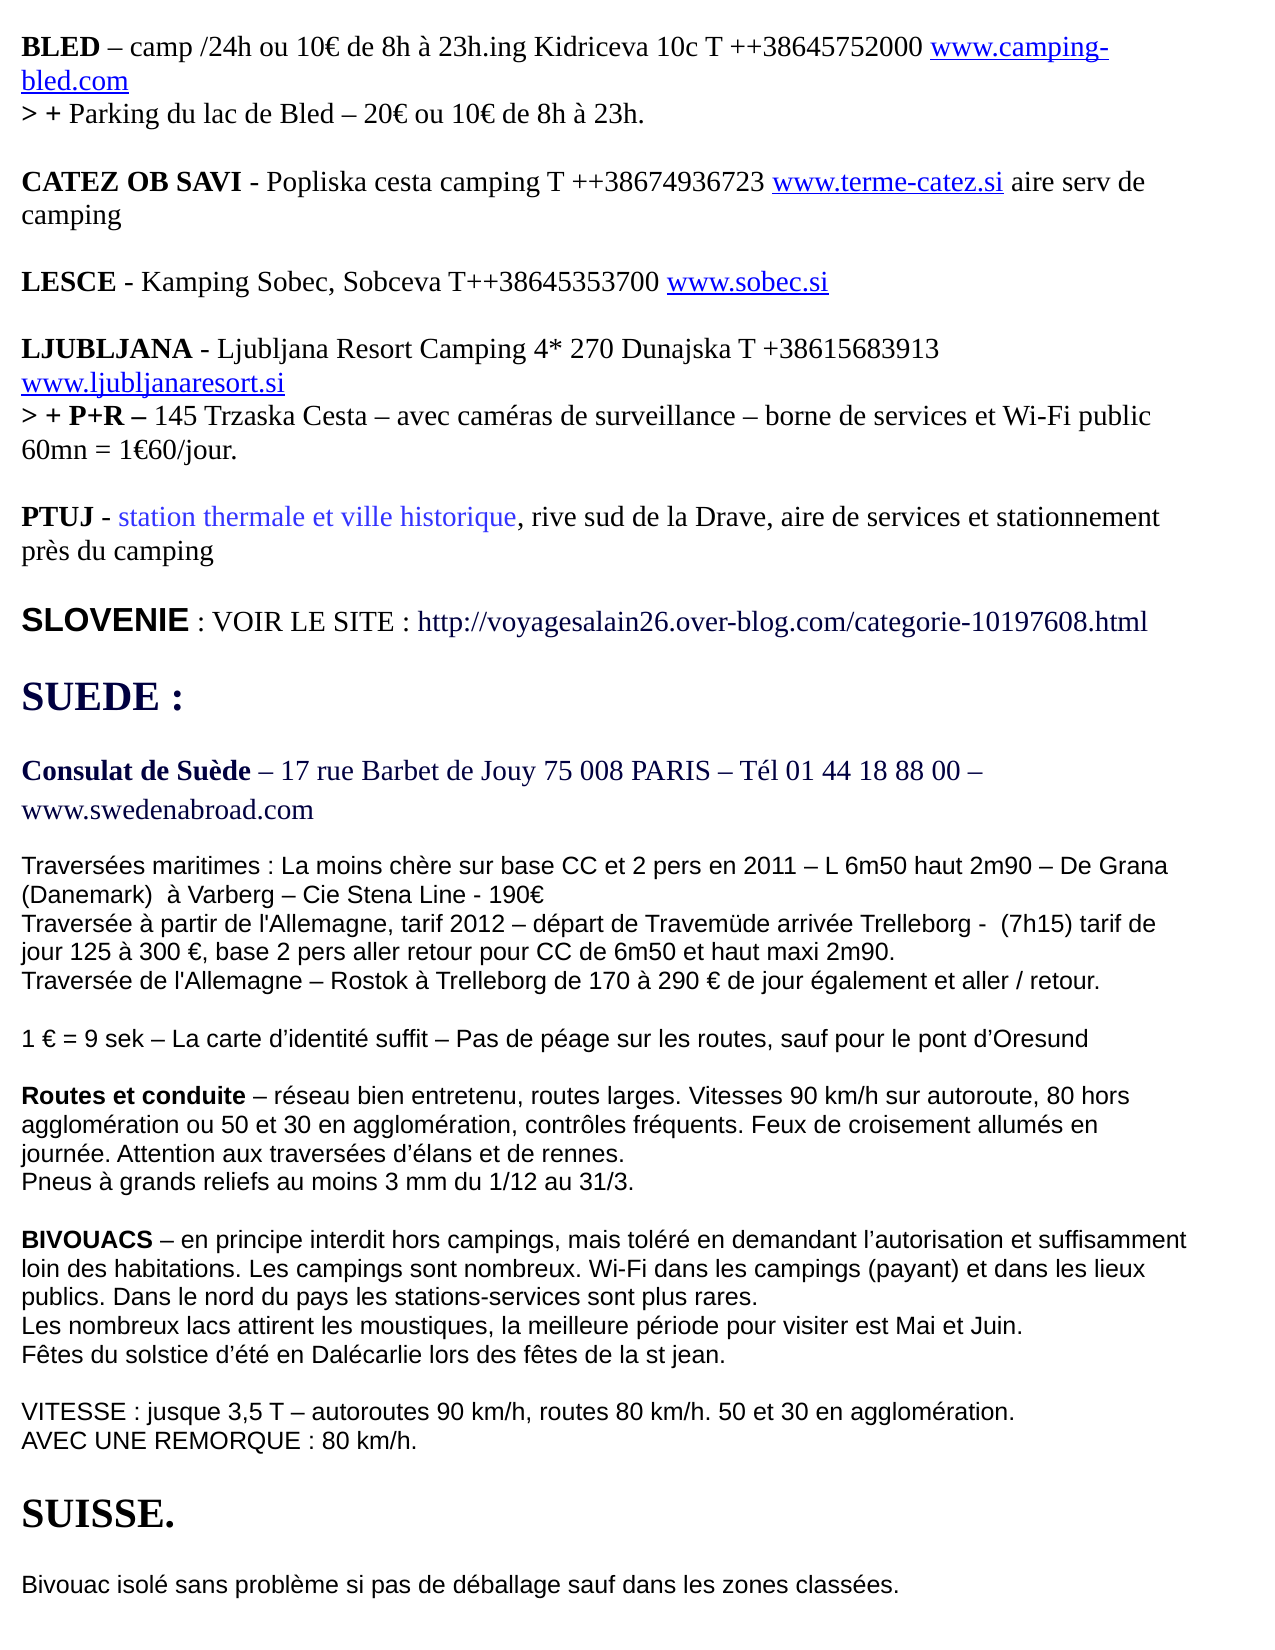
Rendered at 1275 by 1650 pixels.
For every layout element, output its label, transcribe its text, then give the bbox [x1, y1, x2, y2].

text CATEZ OB SAVI - Popliska cesta camping T ++38674936723 www.terme-catez.si aire serv de camping [21, 164, 1196, 231]
text > + P+R – 145 Trzaska Cesta – avec caméras de surveillance – borne de services et Wi-Fi public 60mn = 1€60/jour. [21, 398, 1196, 466]
text LESCE - Kamping Sobec, Sobceva T++38645353700 www.sobec.si [21, 264, 1196, 298]
text SLOVENIE : VOIR LE SITE : http://voyagesalain26.over-blog.com/categorie-10197608.html [21, 600, 1196, 638]
text > + Parking du lac de Bled – 20€ ou 10€ de 8h à 23h. [21, 97, 1196, 130]
text Bivouac isolé sans problème si pas de déballage sauf dans les zones classées. [21, 1570, 1196, 1599]
text SUISSE. [21, 1488, 1196, 1536]
text Les nombreux lacs attirent les moustiques, la meilleure période pour visiter est Mai et Juin. [21, 1311, 1196, 1340]
text Fêtes du solstice d’été en Dalécarlie lors des fêtes de la st jean. [21, 1340, 1196, 1369]
text Consulat de Suède – 17 rue Barbet de Jouy 75 008 PARIS – Tél 01 44 18 88 00 – www.swedenabroad.com [21, 753, 1196, 825]
text Traversées maritimes : La moins chère sur base CC et 2 pers en 2011 – L 6m50 haut 2m90 – De Grana (Danemark) à Varberg – Cie Stena Line - 190€ [21, 851, 1196, 909]
text SUEDE : [21, 672, 1196, 720]
text BIVOUACS – en principe interdit hors campings, mais toléré en demandant l’autorisation et suffisamment loin des habitations. Les campings sont nombreux. Wi-Fi dans les campings (payant) et dans les lieux publics. Dans le nord du pays les stations-services sont plus rares. [21, 1225, 1196, 1311]
text 1 € = 9 sek – La carte d’identité suffit – Pas de péage sur les routes, sauf pour le pont d’Oresund [21, 1024, 1196, 1052]
text Traversée à partir de l'Allemagne, tarif 2012 – départ de Travemüde arrivée Trelleborg - (7h15) tarif de jour 125 à 300 €, base 2 pers aller retour pour CC de 6m50 et haut maxi 2m90. [21, 909, 1196, 966]
text LJUBLJANA - Ljubljana Resort Camping 4* 270 Dunajska T +38615683913 www.ljubljanaresort.si [21, 331, 1196, 398]
text AVEC UNE REMORQUE : 80 km/h. [21, 1426, 1196, 1455]
text Pneus à grands reliefs au moins 3 mm du 1/12 au 31/3. [21, 1167, 1196, 1196]
text BLED – camp /24h ou 10€ de 8h à 23h.ing Kidriceva 10c T ++38645752000 www.camping-bled.com [21, 29, 1196, 97]
text Traversée de l'Allemagne – Rostok à Trelleborg de 170 à 290 € de jour également et aller / retour. [21, 966, 1196, 995]
text VITESSE : jusque 3,5 T – autoroutes 90 km/h, routes 80 km/h. 50 et 30 en agglomération. [21, 1397, 1196, 1426]
text Routes et conduite – réseau bien entretenu, routes larges. Vitesses 90 km/h sur autoroute, 80 hors agglomération ou 50 et 30 en agglomération, contrôles fréquents. Feux de croisement allumés en journée. Attention aux traversées d’élans et de rennes. [21, 1081, 1196, 1167]
text PTUJ - station thermale et ville historique, rive sud de la Drave, aire de services et stationnement près du camping [21, 499, 1196, 566]
